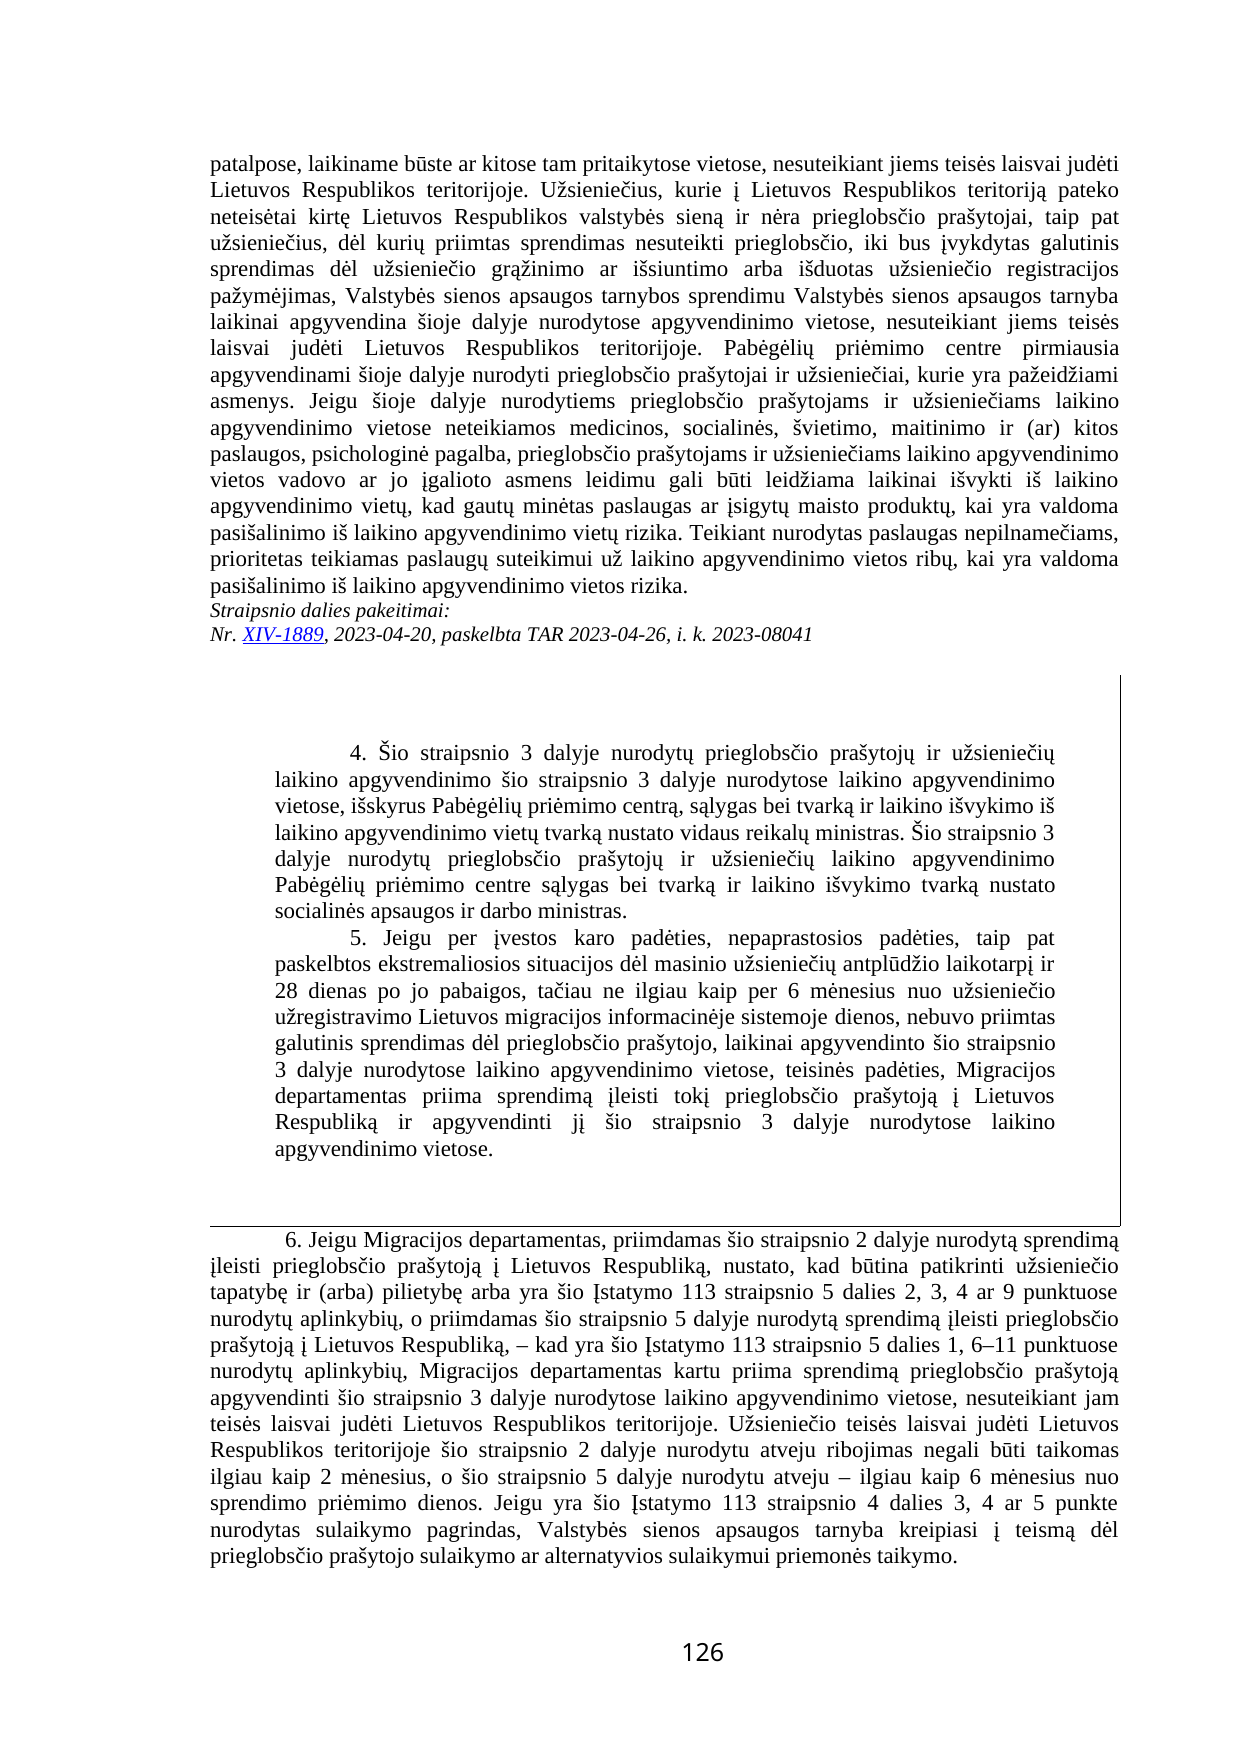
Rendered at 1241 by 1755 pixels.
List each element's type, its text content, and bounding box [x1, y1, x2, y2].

text 6. Jeigu Migracijos departamentas, priimdamas šio straipsnio 2 dalyje nurodytą sprendimą įleisti prieglobsčio prašytoją į Lietuvos Respubliką, nustato, kad būtina patikrinti užsieniečio tapatybę ir (arba) pilietybę arba yra šio Įstatymo 113 straipsnio 5 dalies 2, 3, 4 ar 9 punktuose nurodytų aplinkybių, o priimdamas šio straipsnio 5 dalyje nurodytą sprendimą įleisti prieglobsčio prašytoją į Lietuvos Respubliką, – kad yra šio Įstatymo 113 straipsnio 5 dalies 1, 6–11 punktuose nurodytų aplinkybių, Migracijos departamentas kartu priima sprendimą prieglobsčio prašytoją apgyvendinti šio straipsnio 3 dalyje nurodytose laikino apgyvendinimo vietose, nesuteikiant jam teisės laisvai judėti Lietuvos Respublikos teritorijoje. Užsieniečio teisės laisvai judėti Lietuvos Respublikos teritorijoje šio straipsnio 2 dalyje nurodytu atveju ribojimas negali būti taikomas ilgiau kaip 2 mėnesius, o šio straipsnio 5 dalyje nurodytu atveju – ilgiau kaip 6 mėnesius nuo sprendimo priėmimo dienos. Jeigu yra šio Įstatymo 113 straipsnio 4 dalies 3, 4 ar 5 punkte nurodytas sulaikymo pagrindas, Valstybės sienos apsaugos tarnyba kreipiasi į teismą dėl prieglobsčio prašytojo sulaikymo ar alternatyvios sulaikymui priemonės taikymo. [210, 1226, 1120, 1568]
text Nr. XIV-1889, 2023-04-20, paskelbta TAR 2023-04-26, i. k. 2023-08041 [210, 622, 1120, 646]
text Straipsnio dalies pakeitimai: [210, 598, 1120, 622]
text 4. Šio straipsnio 3 dalyje nurodytų prieglobsčio prašytojų ir užsieniečių laikino apgyvendinimo šio straipsnio 3 dalyje nurodytose laikino apgyvendinimo vietose, išskyrus Pabėgėlių priėmimo centrą, sąlygas bei tvarką ir laikino išvykimo iš laikino apgyvendinimo vietų tvarką nustato vidaus reikalų ministras. Šio straipsnio 3 dalyje nurodytų prieglobsčio prašytojų ir užsieniečių laikino apgyvendinimo Pabėgėlių priėmimo centre sąlygas bei tvarką ir laikino išvykimo tvarką nustato socialinės apsaugos ir darbo ministras. [210, 675, 1120, 924]
text patalpose, laikiname būste ar kitose tam pritaikytose vietose, nesuteikiant jiems teisės laisvai judėti Lietuvos Respublikos teritorijoje. Užsieniečius, kurie į Lietuvos Respublikos teritoriją pateko neteisėtai kirtę Lietuvos Respublikos valstybės sieną ir nėra prieglobsčio prašytojai, taip pat užsieniečius, dėl kurių priimtas sprendimas nesuteikti prieglobsčio, iki bus įvykdytas galutinis sprendimas dėl užsieniečio grąžinimo ar išsiuntimo arba išduotas užsieniečio registracijos pažymėjimas, Valstybės sienos apsaugos tarnybos sprendimu Valstybės sienos apsaugos tarnyba laikinai apgyvendina šioje dalyje nurodytose apgyvendinimo vietose, nesuteikiant jiems teisės laisvai judėti Lietuvos Respublikos teritorijoje. Pabėgėlių priėmimo centre pirmiausia apgyvendinami šioje dalyje nurodyti prieglobsčio prašytojai ir užsieniečiai, kurie yra pažeidžiami asmenys. Jeigu šioje dalyje nurodytiems prieglobsčio prašytojams ir užsieniečiams laikino apgyvendinimo vietose neteikiamos medicinos, socialinės, švietimo, maitinimo ir (ar) kitos paslaugos, psichologinė pagalba, prieglobsčio prašytojams ir užsieniečiams laikino apgyvendinimo vietos vadovo ar jo įgalioto asmens leidimu gali būti leidžiama laikinai išvykti iš laikino apgyvendinimo vietų, kad gautų minėtas paslaugas ar įsigytų maisto produktų, kai yra valdoma pasišalinimo iš laikino apgyvendinimo vietų rizika. Teikiant nurodytas paslaugas nepilnamečiams, prioritetas teikiamas paslaugų suteikimui už laikino apgyvendinimo vietos ribų, kai yra valdoma pasišalinimo iš laikino apgyvendinimo vietos rizika. [210, 150, 1120, 598]
text 5. Jeigu per įvestos karo padėties, nepaprastosios padėties, taip pat paskelbtos ekstremaliosios situacijos dėl masinio užsieniečių antplūdžio laikotarpį ir 28 dienas po jo pabaigos, tačiau ne ilgiau kaip per 6 mėnesius nuo užsieniečio užregistravimo Lietuvos migracijos informacinėje sistemoje dienos, nebuvo priimtas galutinis sprendimas dėl prieglobsčio prašytojo, laikinai apgyvendinto šio straipsnio 3 dalyje nurodytose laikino apgyvendinimo vietose, teisinės padėties, Migracijos departamentas priima sprendimą įleisti tokį prieglobsčio prašytoją į Lietuvos Respubliką ir apgyvendinti jį šio straipsnio 3 dalyje nurodytose laikino apgyvendinimo vietose. [210, 924, 1120, 1226]
